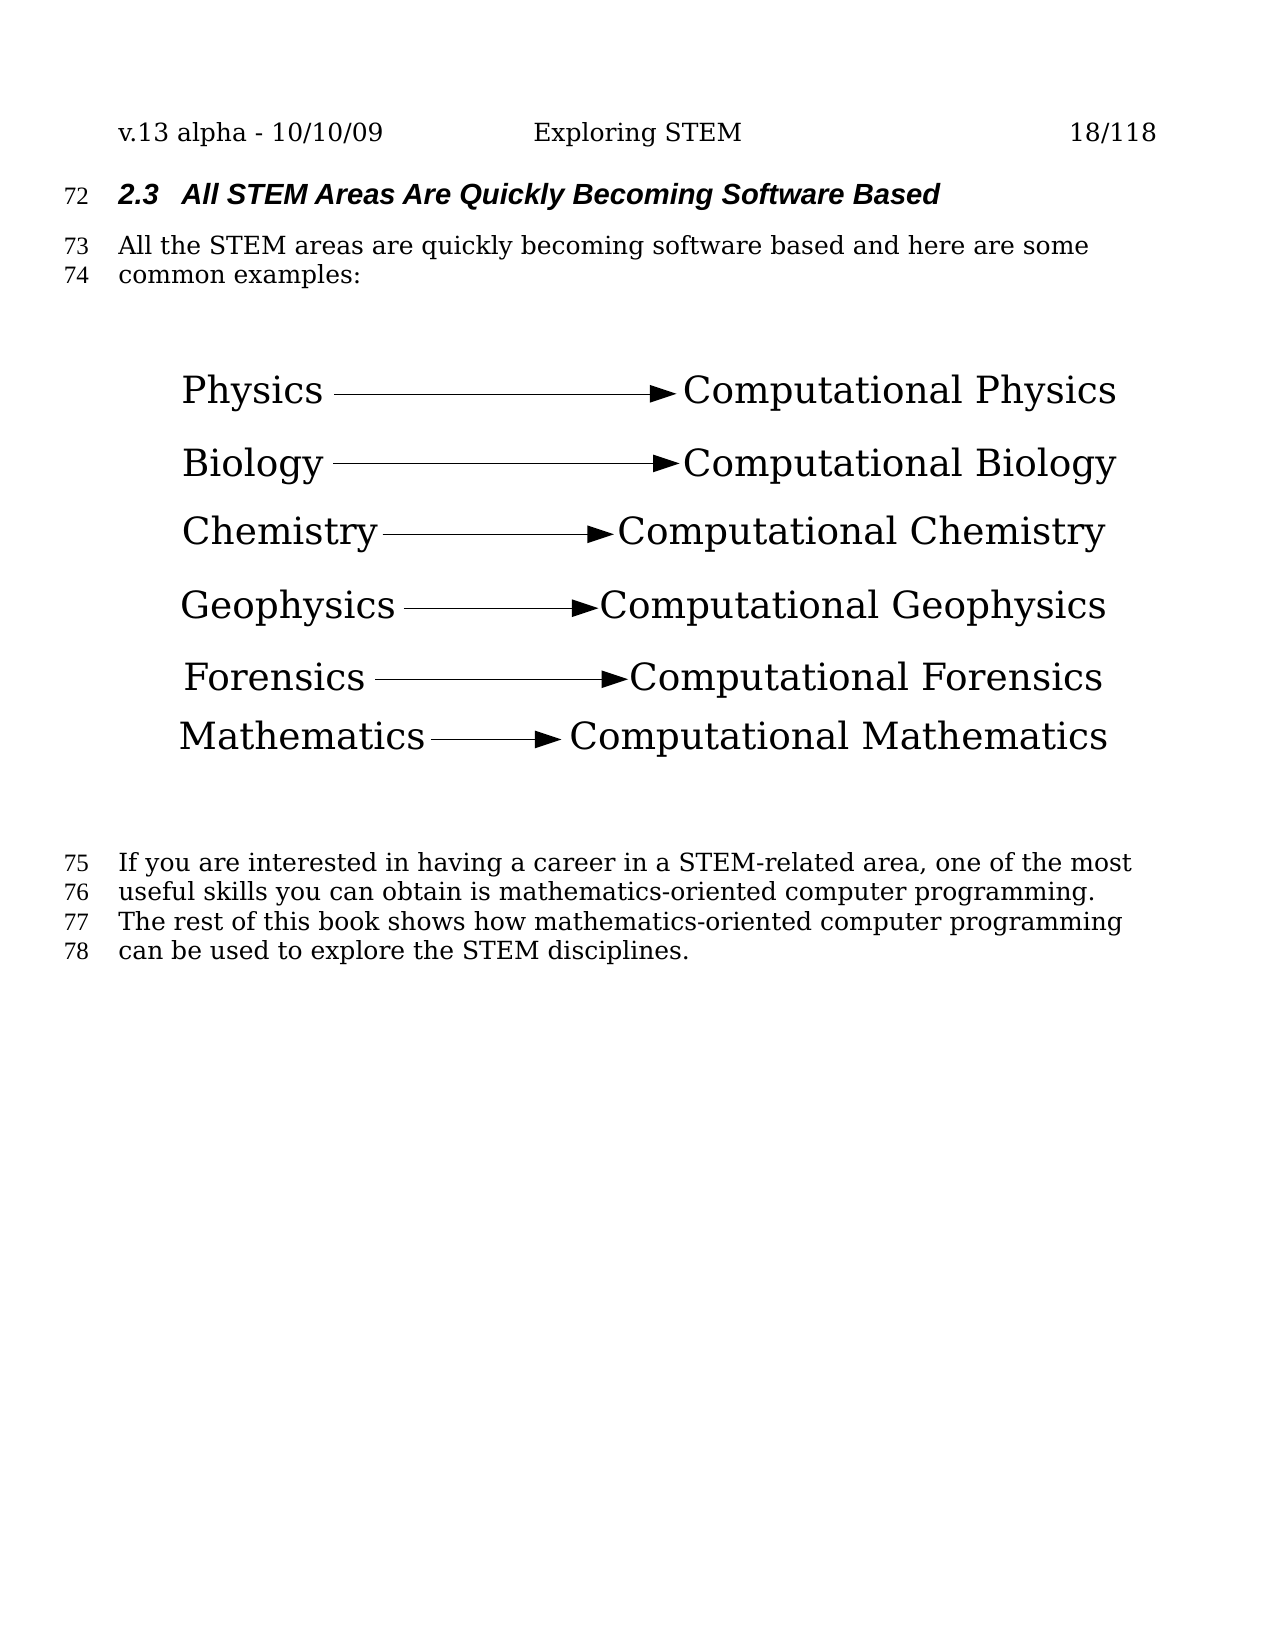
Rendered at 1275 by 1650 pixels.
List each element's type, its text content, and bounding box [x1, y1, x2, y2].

subtitle All STEM Areas Are Quickly Becoming Software Based [118, 177, 1157, 210]
text All the STEM areas are quickly becoming software based and here are some common examples: [118, 231, 1157, 289]
text If you are interested in having a career in a STEM-related area, one of the most useful skills you can obtain is mathematics-oriented computer programming. The rest of this book shows how mathematics-oriented computer programming can be used to explore the STEM disciplines. [118, 848, 1157, 965]
